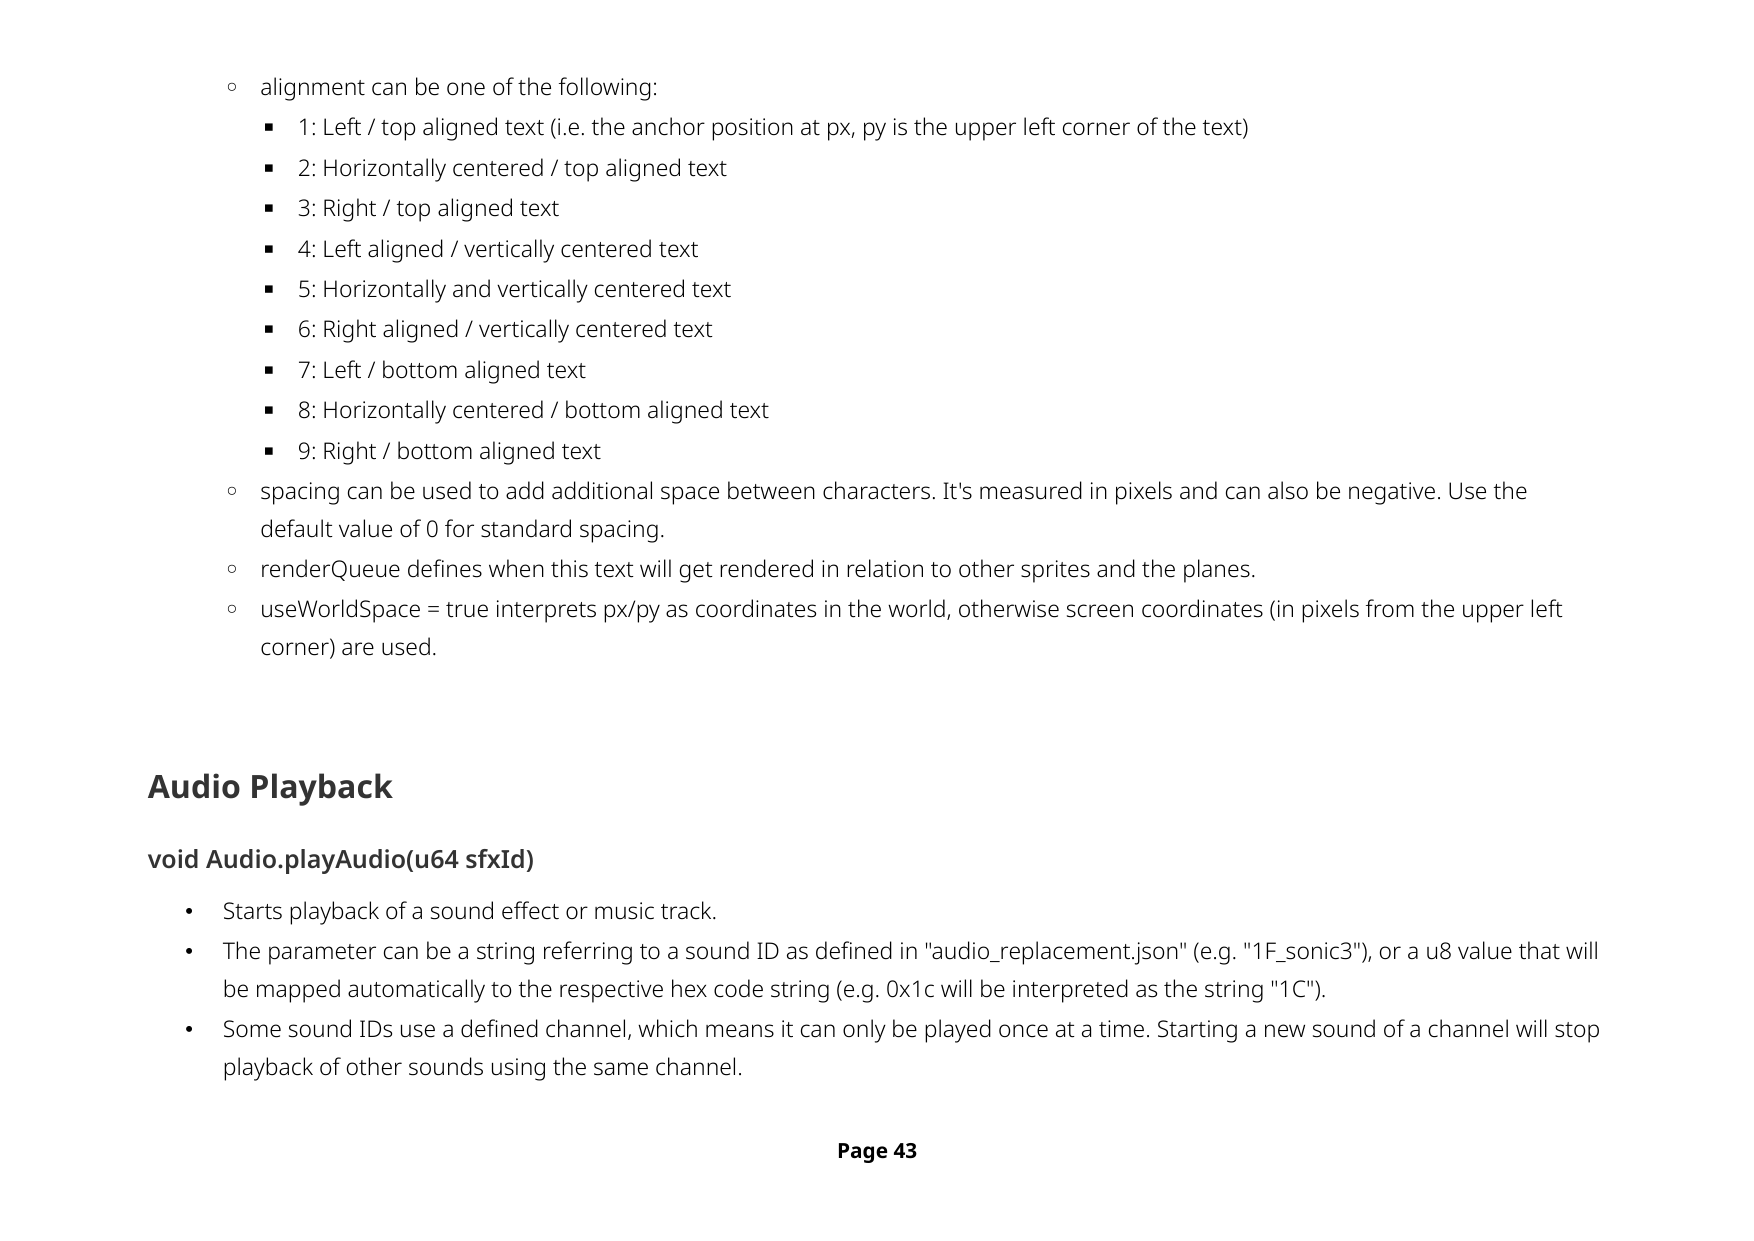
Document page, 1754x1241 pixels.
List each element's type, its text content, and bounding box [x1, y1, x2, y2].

list Some sound IDs use a defined channel, which means it can only be played once at a time. Starting a new sound of a channel will stop playback of other sounds using the same channel. [185, 1013, 1606, 1082]
list 6: Right aligned / vertically centered text [260, 313, 1606, 344]
list 1: Left / top aligned text (i.e. the anchor position at px, py is the upper left corner of the text) [260, 111, 1606, 142]
subtitle void Audio.playAudio(u64 sfxId) [148, 841, 1606, 875]
list 4: Left aligned / vertically centered text [260, 232, 1606, 264]
list 9: Right / bottom aligned text [260, 434, 1606, 466]
list Starts playback of a sound effect or music track. [185, 894, 1606, 926]
list The parameter can be a string referring to a sound ID as defined in "audio_replacement.json" (e.g. "1F_sonic3"), or a u8 value that will be mapped automatically to the respective hex code string (e.g. 0x1c will be interpreted as the string "1C"). [185, 935, 1606, 1004]
list 2: Horizontally centered / top aligned text [260, 152, 1606, 183]
list spacing can be used to add additional space between characters. It's measured in pixels and can also be negative. Use the default value of 0 for standard spacing. [223, 475, 1606, 544]
list 3: Right / top aligned text [260, 192, 1606, 223]
list alignment can be one of the following: [223, 71, 1606, 102]
list renderQueue defines when this text will get rendered in relation to other sprites and the planes. [223, 553, 1606, 584]
list useWorldSpace = true interprets px/py as coordinates in the world, otherwise screen coordinates (in pixels from the upper left corner) are used. [223, 593, 1606, 662]
list 5: Horizontally and vertically centered text [260, 273, 1606, 304]
list 8: Horizontally centered / bottom aligned text [260, 394, 1606, 425]
subtitle Audio Playback [148, 764, 1606, 807]
list 7: Left / bottom aligned text [260, 354, 1606, 385]
